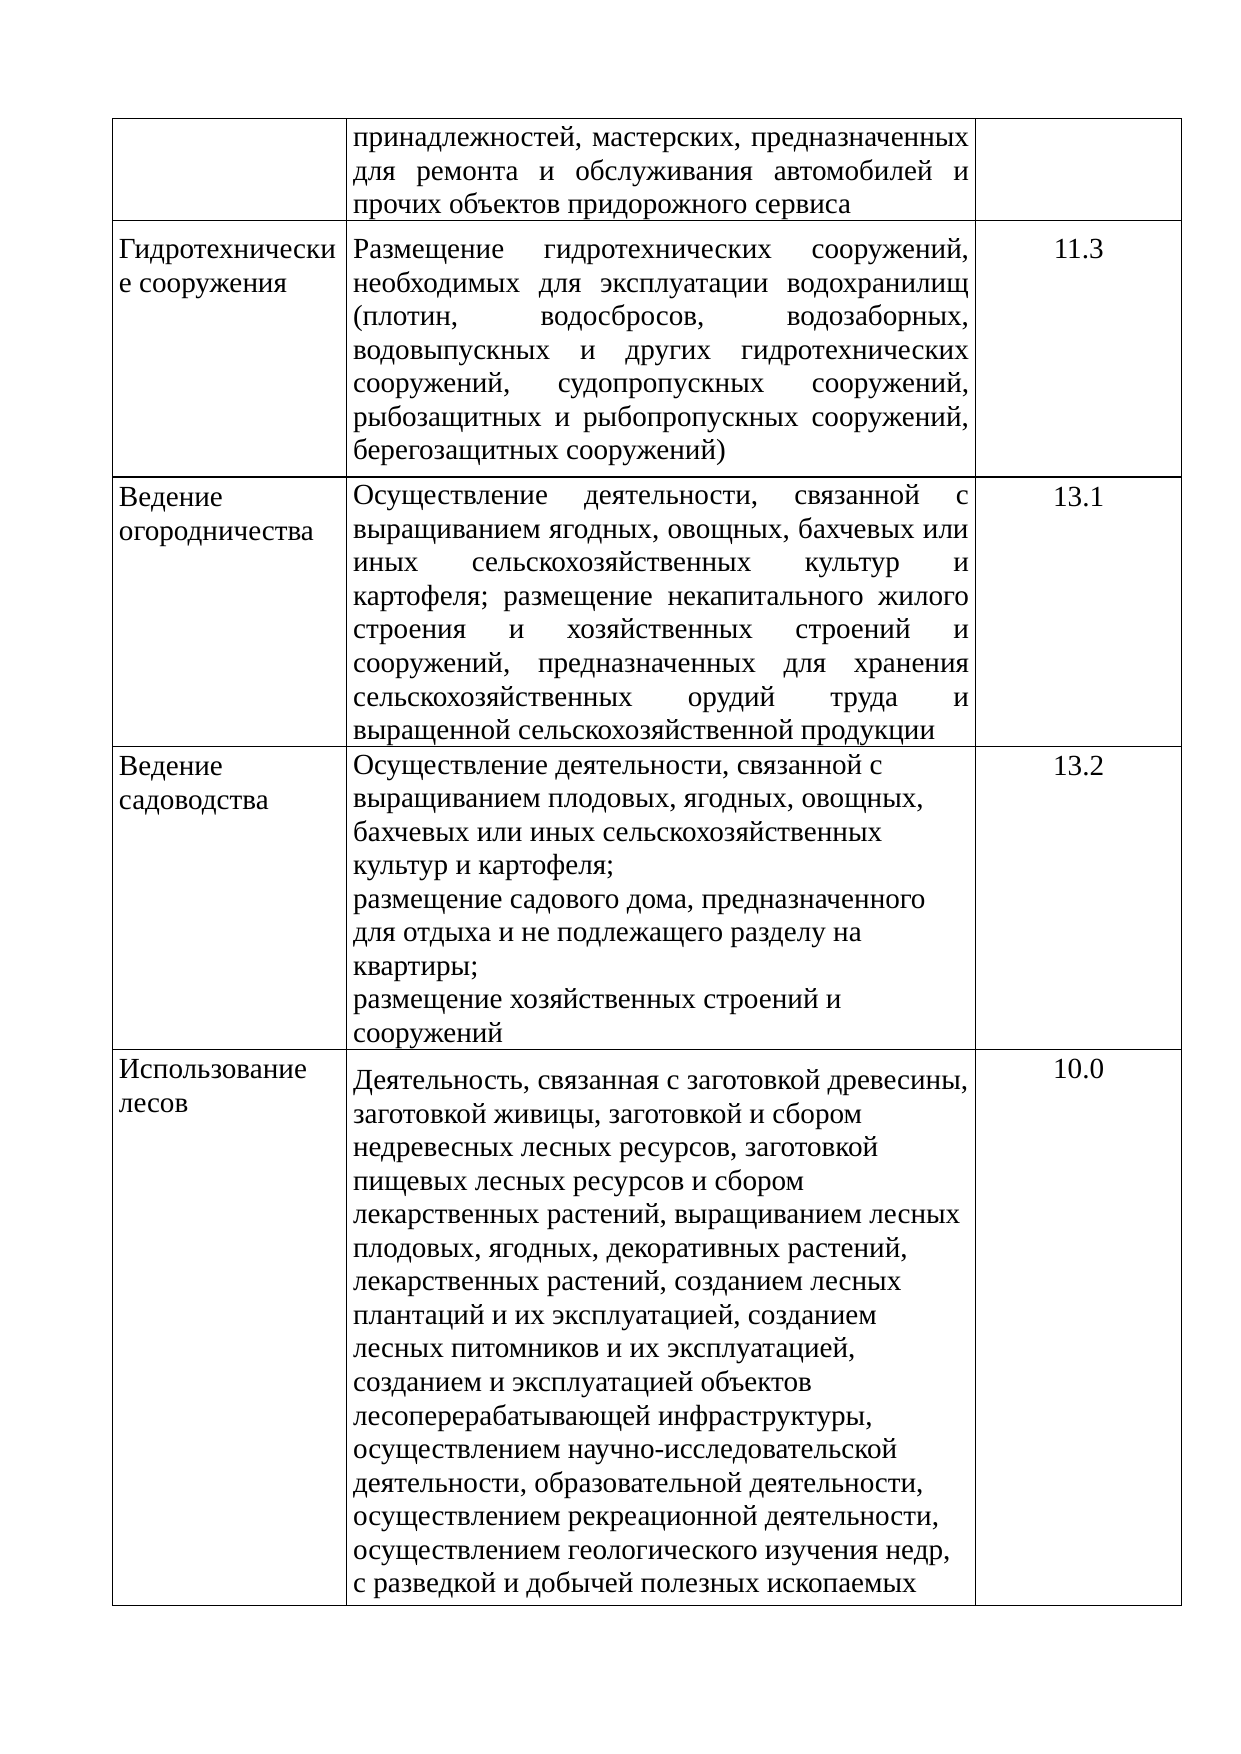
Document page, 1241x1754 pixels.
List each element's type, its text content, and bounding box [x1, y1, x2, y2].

table_cell Осуществление деятельности, связанной с выращиванием плодовых, ягодных, овощных, бахчевых или иных сельскохозяйственных культур и картофеля; размещение садового дома, предназначенного для отдыха и не подлежащего разделу на квартиры; размещение хозяйственных строений и сооружений [347, 747, 975, 1049]
table_cell 13.1 [976, 478, 1181, 746]
table_cell Размещение гидротехнических сооружений, необходимых для эксплуатации водохранилищ (плотин, водосбросов, водозаборных, водовыпускных и других гидротехнических сооружений, судопропускных сооружений, рыбозащитных и рыбопропускных сооружений, берегозащитных сооружений) [347, 221, 975, 476]
table_cell Ведение садоводства [113, 747, 346, 1049]
table_cell Использование лесов [113, 1050, 346, 1605]
table_cell Ведение огородничества [113, 478, 346, 746]
table_cell 11.3 [976, 221, 1181, 476]
table_cell принадлежностей, мастерских, предназначенных для ремонта и обслуживания автомобилей и прочих объектов придорожного сервиса [347, 119, 975, 220]
table_cell [113, 119, 346, 220]
table_cell Гидротехнические сооружения [113, 221, 346, 476]
table_cell 10.0 [976, 1050, 1181, 1605]
table_cell Осуществление деятельности, связанной с выращиванием ягодных, овощных, бахчевых или иных сельскохозяйственных культур и картофеля; размещение некапитального жилого строения и хозяйственных строений и сооружений, предназначенных для хранения сельскохозяйственных орудий труда и выращенной сельскохозяйственной продукции [347, 478, 975, 746]
table_cell Деятельность, связанная с заготовкой древесины, заготовкой живицы, заготовкой и сбором недревесных лесных ресурсов, заготовкой пищевых лесных ресурсов и сбором лекарственных растений, выращиванием лесных плодовых, ягодных, декоративных растений, лекарственных растений, созданием лесных плантаций и их эксплуатацией, созданием лесных питомников и их эксплуатацией, созданием и эксплуатацией объектов лесоперерабатывающей инфраструктуры, осуществлением научно-исследовательской деятельности, образовательной деятельности, осуществлением рекреационной деятельности, осуществлением геологического изучения недр, с разведкой и добычей полезных ископаемых [347, 1050, 975, 1605]
table_cell [976, 119, 1181, 220]
table_cell 13.2 [976, 747, 1181, 1049]
